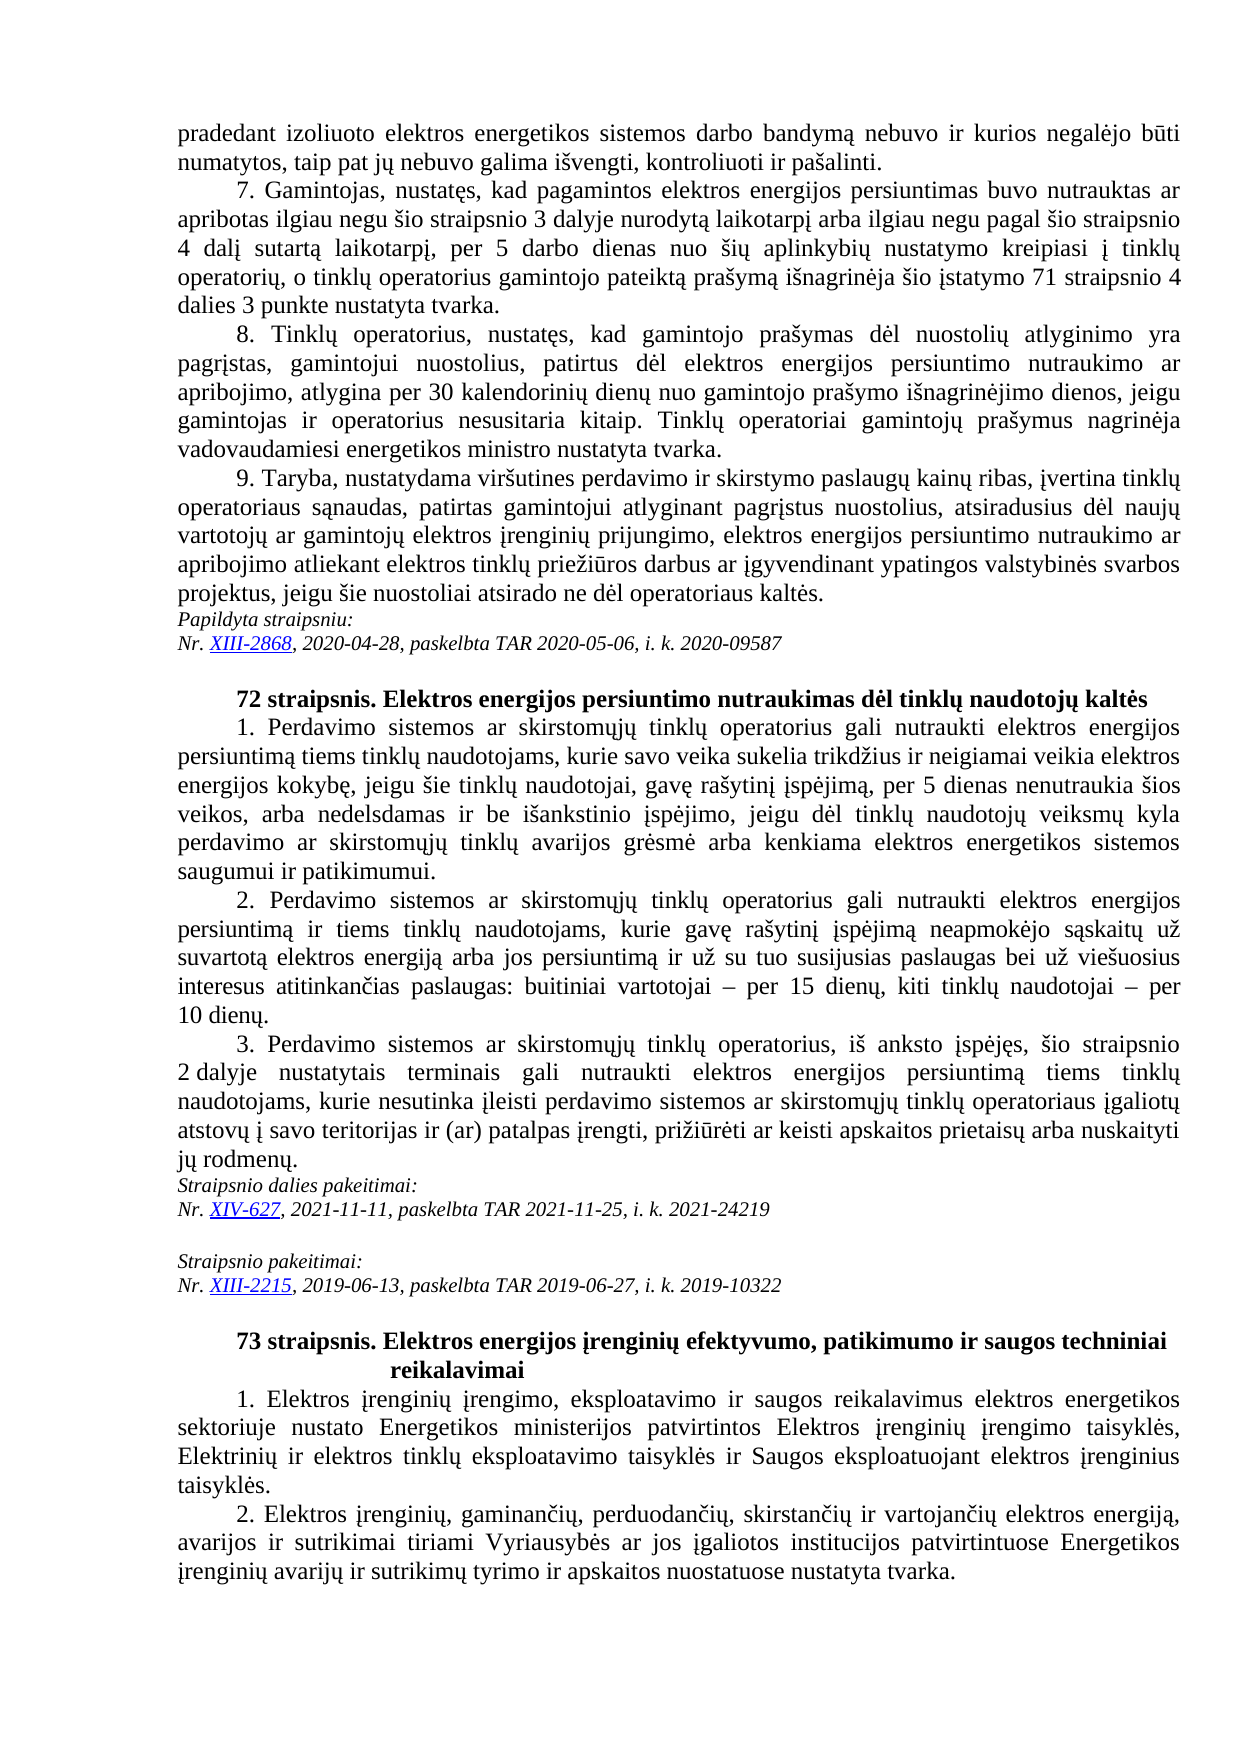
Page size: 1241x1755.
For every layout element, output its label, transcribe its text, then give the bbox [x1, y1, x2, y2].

text 3. Perdavimo sistemos ar skirstomųjų tinklų operatorius, iš anksto įspėjęs, šio straipsnio 2 dalyje nustatytais terminais gali nutraukti elektros energijos persiuntimą tiems tinklų naudotojams, kurie nesutinka įleisti perdavimo sistemos ar skirstomųjų tinklų operatoriaus įgaliotų atstovų į savo teritorijas ir (ar) patalpas įrengti, prižiūrėti ar keisti apskaitos prietaisų arba nuskaityti jų rodmenų. [177, 1029, 1181, 1172]
text 9. Taryba, nustatydama viršutines perdavimo ir skirstymo paslaugų kainų ribas, įvertina tinklų operatoriaus sąnaudas, patirtas gamintojui atlyginant pagrįstus nuostolius, atsiradusius dėl naujų vartotojų ar gamintojų elektros įrenginių prijungimo, elektros energijos persiuntimo nutraukimo ar apribojimo atliekant elektros tinklų priežiūros darbus ar įgyvendinant ypatingos valstybinės svarbos projektus, jeigu šie nuostoliai atsirado ne dėl operatoriaus kaltės. [177, 463, 1181, 607]
text 72 straipsnis. Elektros energijos persiuntimo nutraukimas dėl tinklų naudotojų kaltės [236, 684, 1181, 712]
text 2. Perdavimo sistemos ar skirstomųjų tinklų operatorius gali nutraukti elektros energijos persiuntimą ir tiems tinklų naudotojams, kurie gavę rašytinį įspėjimą neapmokėjo sąskaitų už suvartotą elektros energiją arba jos persiuntimą ir už su tuo susijusias paslaugas bei už viešuosius interesus atitinkančias paslaugas: buitiniai vartotojai – per 15 dienų, kiti tinklų naudotojai – per 10 dienų. [177, 885, 1181, 1029]
text 7. Gamintojas, nustatęs, kad pagamintos elektros energijos persiuntimas buvo nutrauktas ar apribotas ilgiau negu šio straipsnio 3 dalyje nurodytą laikotarpį arba ilgiau negu pagal šio straipsnio 4 dalį sutartą laikotarpį, per 5 darbo dienas nuo šių aplinkybių nustatymo kreipiasi į tinklų operatorių, o tinklų operatorius gamintojo pateiktą prašymą išnagrinėja šio įstatymo 71 straipsnio 4 dalies 3 punkte nustatyta tvarka. [177, 176, 1181, 319]
text 1. Elektros įrenginių įrengimo, eksploatavimo ir saugos reikalavimus elektros energetikos sektoriuje nustato Energetikos ministerijos patvirtintos Elektros įrenginių įrengimo taisyklės, Elektrinių ir elektros tinklų eksploatavimo taisyklės ir Saugos eksploatuojant elektros įrenginius taisyklės. [177, 1384, 1181, 1499]
text Nr. XIII-2215, 2019-06-13, paskelbta TAR 2019-06-27, i. k. 2019-10322 [177, 1273, 1181, 1297]
text 1. Perdavimo sistemos ar skirstomųjų tinklų operatorius gali nutraukti elektros energijos persiuntimą tiems tinklų naudotojams, kurie savo veika sukelia trikdžius ir neigiamai veikia elektros energijos kokybę, jeigu šie tinklų naudotojai, gavę rašytinį įspėjimą, per 5 dienas nenutraukia šios veikos, arba nedelsdamas ir be išankstinio įspėjimo, jeigu dėl tinklų naudotojų veiksmų kyla perdavimo ar skirstomųjų tinklų avarijos grėsmė arba kenkiama elektros energetikos sistemos saugumui ir patikimumui. [177, 712, 1181, 885]
text 2. Elektros įrenginių, gaminančių, perduodančių, skirstančių ir vartojančių elektros energiją, avarijos ir sutrikimai tiriami Vyriausybės ar jos įgaliotos institucijos patvirtintuose Energetikos įrenginių avarijų ir sutrikimų tyrimo ir apskaitos nuostatuose nustatyta tvarka. [177, 1499, 1181, 1585]
text Nr. XIII-2868, 2020-04-28, paskelbta TAR 2020-05-06, i. k. 2020-09587 [177, 631, 1181, 655]
text Papildyta straipsniu: [177, 607, 1181, 631]
text Nr. XIV-627, 2021-11-11, paskelbta TAR 2021-11-25, i. k. 2021-24219 [177, 1197, 1181, 1221]
text 8. Tinklų operatorius, nustatęs, kad gamintojo prašymas dėl nuostolių atlyginimo yra pagrįstas, gamintojui nuostolius, patirtus dėl elektros energijos persiuntimo nutraukimo ar apribojimo, atlygina per 30 kalendorinių dienų nuo gamintojo prašymo išnagrinėjimo dienos, jeigu gamintojas ir operatorius nesusitaria kitaip. Tinklų operatoriai gamintojų prašymus nagrinėja vadovaudamiesi energetikos ministro nustatyta tvarka. [177, 319, 1181, 463]
text 73 straipsnis. Elektros energijos įrenginių efektyvumo, patikimumo ir saugos techniniai reikalavimai [236, 1326, 1181, 1384]
text pradedant izoliuoto elektros energetikos sistemos darbo bandymą nebuvo ir kurios negalėjo būti numatytos, taip pat jų nebuvo galima išvengti, kontroliuoti ir pašalinti. [177, 118, 1181, 176]
text Straipsnio dalies pakeitimai: [177, 1172, 1181, 1197]
text Straipsnio pakeitimai: [177, 1249, 1181, 1273]
